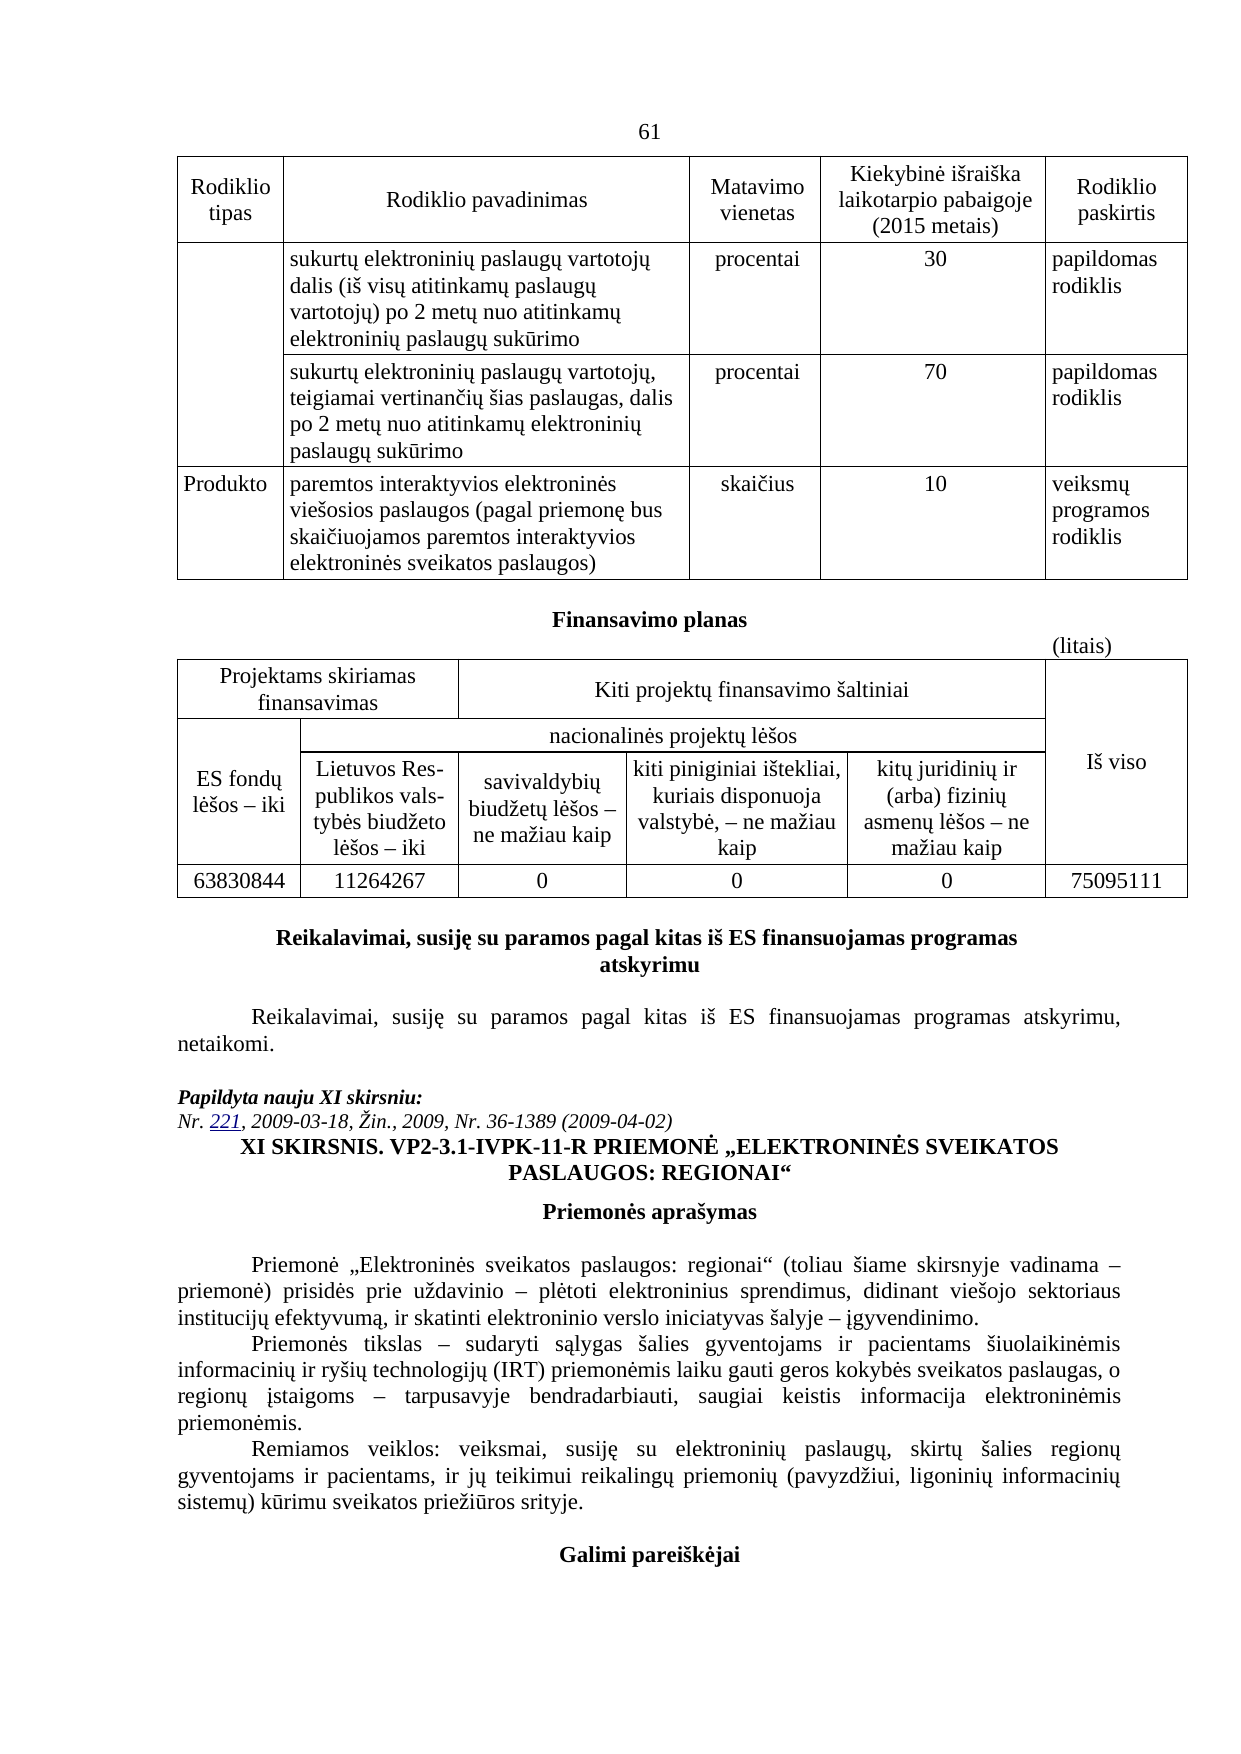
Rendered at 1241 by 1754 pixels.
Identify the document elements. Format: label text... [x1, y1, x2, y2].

table_cell kitų juridinių ir (arba) fizinių asmenų lėšos – ne mažiau kaip [848, 753, 1045, 864]
table_header Rodiklio pavadinimas [284, 157, 689, 242]
table_cell 63830844 [178, 865, 300, 897]
table_cell veiksmų programos rodiklis [1046, 467, 1187, 578]
text XI SKIRSNIS. VP2-3.1-IVPK-11-R PRIEMONĖ „ELEKTRONINĖS SVEIKATOS PASLAUGOS: REGIONAI“ [177, 1133, 1122, 1186]
text Priemonės tikslas – sudaryti sąlygas šalies gyventojams ir pacientams šiuolaikinėmis informacinių ir ryšių technologijų (IRT) priemonėmis laiku gauti geros kokybės sveikatos paslaugas, o regionų įstaigoms – tarpusavyje bendradarbiauti, saugiai keistis informacija elektroninėmis priemonėmis. [177, 1330, 1122, 1435]
text Finansavimo planas [177, 606, 1122, 632]
table_cell paremtos interaktyvios elektroninės viešosios paslaugos (pagal priemonę bus skaičiuojamos paremtos interaktyvios elektroninės sveikatos paslaugos) [284, 467, 689, 578]
text Reikalavimai, susiję su paramos pagal kitas iš ES finansuojamas programas atskyrimu [177, 924, 1122, 977]
table_cell 0 [627, 865, 847, 897]
table_cell 75095111 [1046, 865, 1187, 897]
table_cell ES fondų lėšos – iki [178, 719, 300, 864]
table_cell 30 [821, 243, 1045, 354]
text Galimi pareiškėjai [177, 1541, 1122, 1567]
table_cell kiti piniginiai ištekliai, kuriais disponuoja valstybė, – ne mažiau kaip [627, 753, 847, 864]
table_cell papildomas rodiklis [1046, 243, 1187, 354]
text Reikalavimai, susiję su paramos pagal kitas iš ES finansuojamas programas atskyrimu, netaikomi. [177, 1003, 1122, 1056]
text Priemonės aprašymas [177, 1198, 1122, 1224]
table_cell Produkto [178, 467, 283, 578]
table_cell 70 [821, 355, 1045, 466]
table_header Matavimo vienetas [690, 157, 820, 242]
table_cell procentai [690, 243, 820, 354]
table_cell savivaldybių biudžetų lėšos – ne mažiau kaip [459, 753, 626, 864]
table_header Rodiklio paskirtis [1046, 157, 1187, 242]
table_cell Lietuvos Res­publikos vals­tybės biudžeto lėšos – iki [301, 753, 458, 864]
table_header Iš viso [1046, 660, 1187, 864]
table_cell sukurtų elektroninių paslaugų vartotojų, teigiamai vertinančių šias paslaugas, dalis po 2 metų nuo atitinkamų elektroninių paslaugų sukūrimo [284, 355, 689, 466]
table_cell 10 [821, 467, 1045, 578]
table_cell skaičius [690, 467, 820, 578]
text (litais) [177, 632, 1112, 658]
table_cell nacionalinės projektų lėšos [301, 719, 1045, 751]
table_cell 11264267 [301, 865, 458, 897]
table_cell papildomas rodiklis [1046, 355, 1187, 466]
text Priemonė „Elektroninės sveikatos paslaugos: regionai“ (toliau šiame skirsnyje vadinama – priemonė) prisidės prie uždavinio – plėtoti elektroninius sprendimus, didinant viešojo sektoriaus institucijų efektyvumą, ir skatinti elektroninio verslo iniciatyvas šalyje – įgyvendinimo. [177, 1251, 1122, 1330]
table_cell 0 [848, 865, 1045, 897]
text Remiamos veiklos: veiksmai, susiję su elektroninių paslaugų, skirtų šalies regionų gyventojams ir pacientams, ir jų teikimui reikalingų priemonių (pavyzdžiui, ligoninių informacinių sistemų) kūrimu sveikatos priežiūros srityje. [177, 1435, 1122, 1514]
text Nr. 221, 2009-03-18, Žin., 2009, Nr. 36-1389 (2009-04-02) [177, 1109, 1122, 1133]
table_header Rodiklio tipas [178, 157, 283, 242]
table_header Projektams skiriamas finansavimas [178, 660, 458, 718]
table_cell [178, 243, 283, 466]
table_header Kiekybinė išraiška laikotarpio pabaigoje (2015 metais) [821, 157, 1045, 242]
table_cell 0 [459, 865, 626, 897]
table_cell sukurtų elektroninių paslaugų vartotojų dalis (iš visų atitinkamų paslaugų vartotojų) po 2 metų nuo atitinkamų elektroninių paslaugų sukūrimo [284, 243, 689, 354]
table_header Kiti projektų finansavimo šaltiniai [459, 660, 1045, 718]
text Papildyta nauju XI skirsniu: [177, 1085, 1122, 1109]
table_cell procentai [690, 355, 820, 466]
